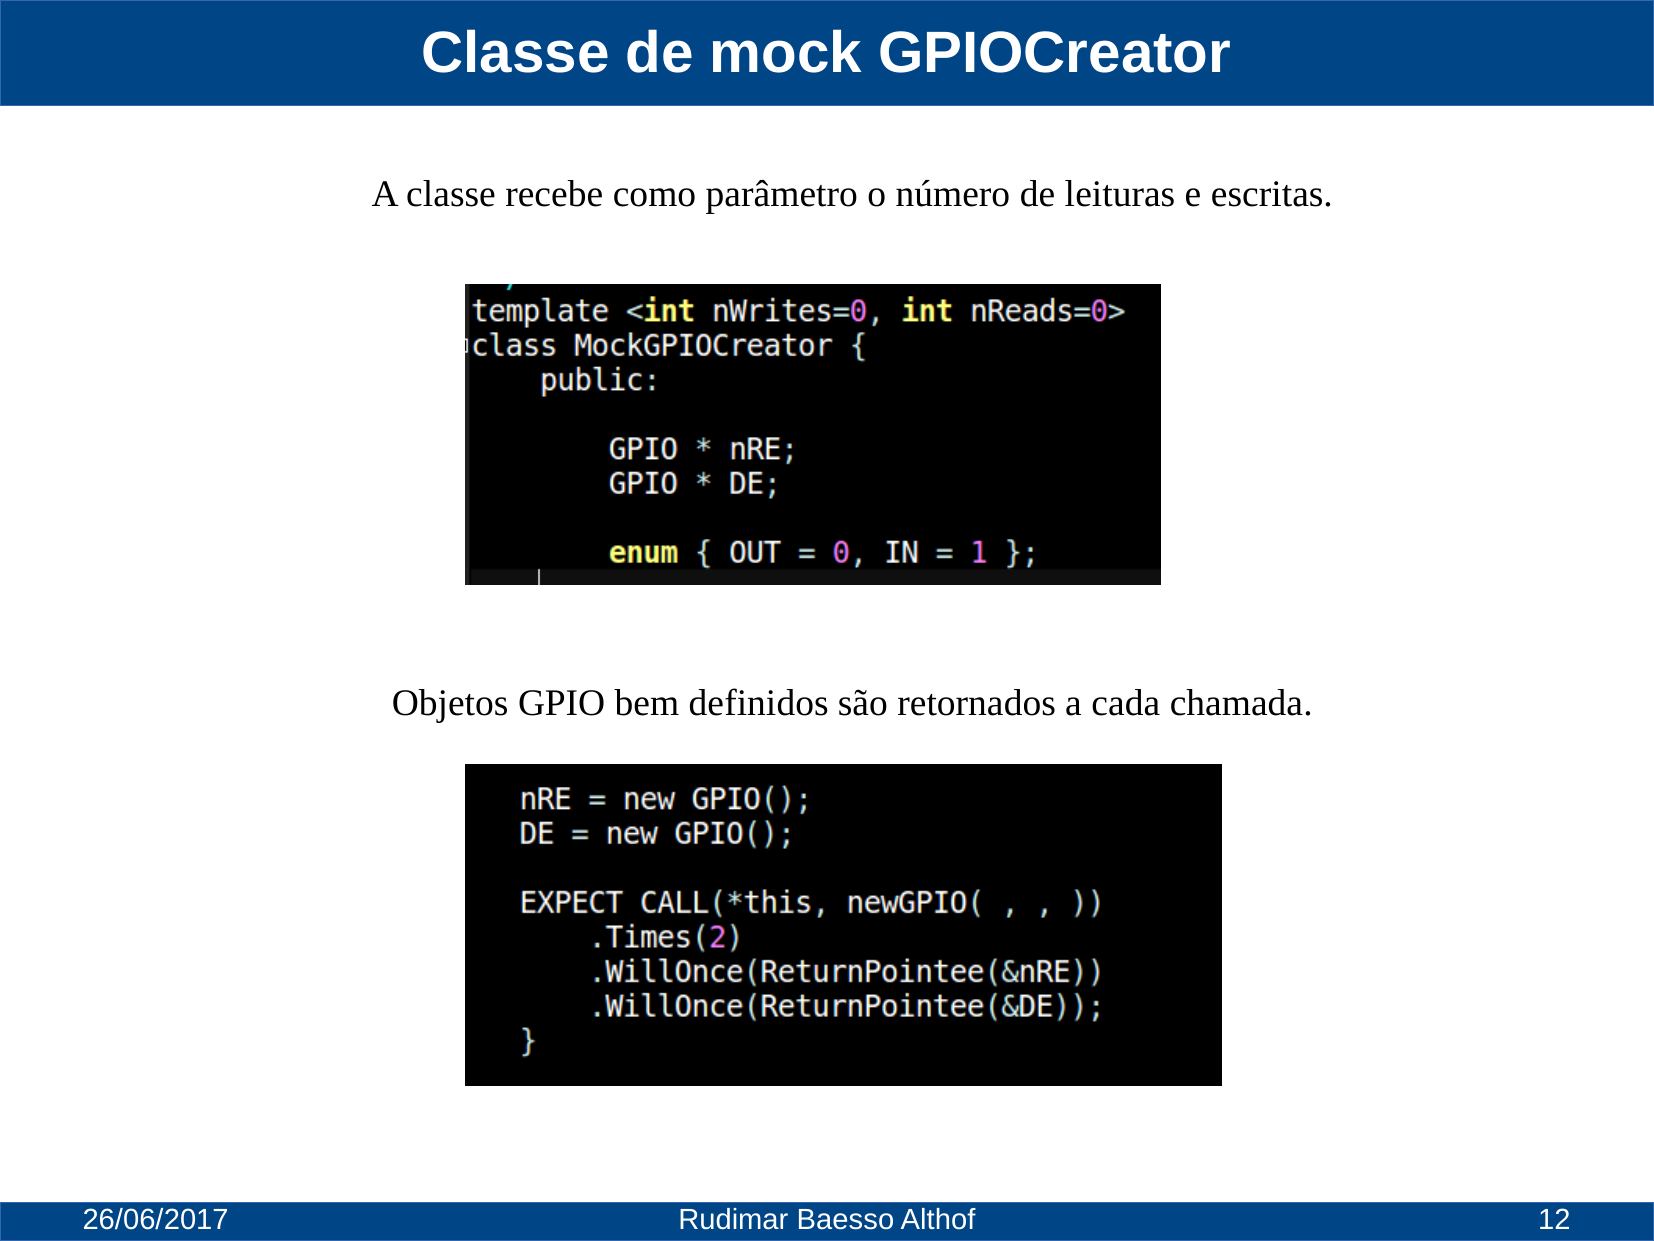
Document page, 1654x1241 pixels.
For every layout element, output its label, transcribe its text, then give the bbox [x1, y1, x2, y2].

picture [465, 284, 1161, 585]
text_box Objetos GPIO bem definidos são retornados a cada chamada. [180, 675, 1456, 750]
text_box A classe recebe como parâmetro o número de leituras e escritas. [180, 165, 1456, 241]
title Classe de mock GPIOCreator [0, 0, 1654, 106]
picture [465, 764, 1222, 1086]
